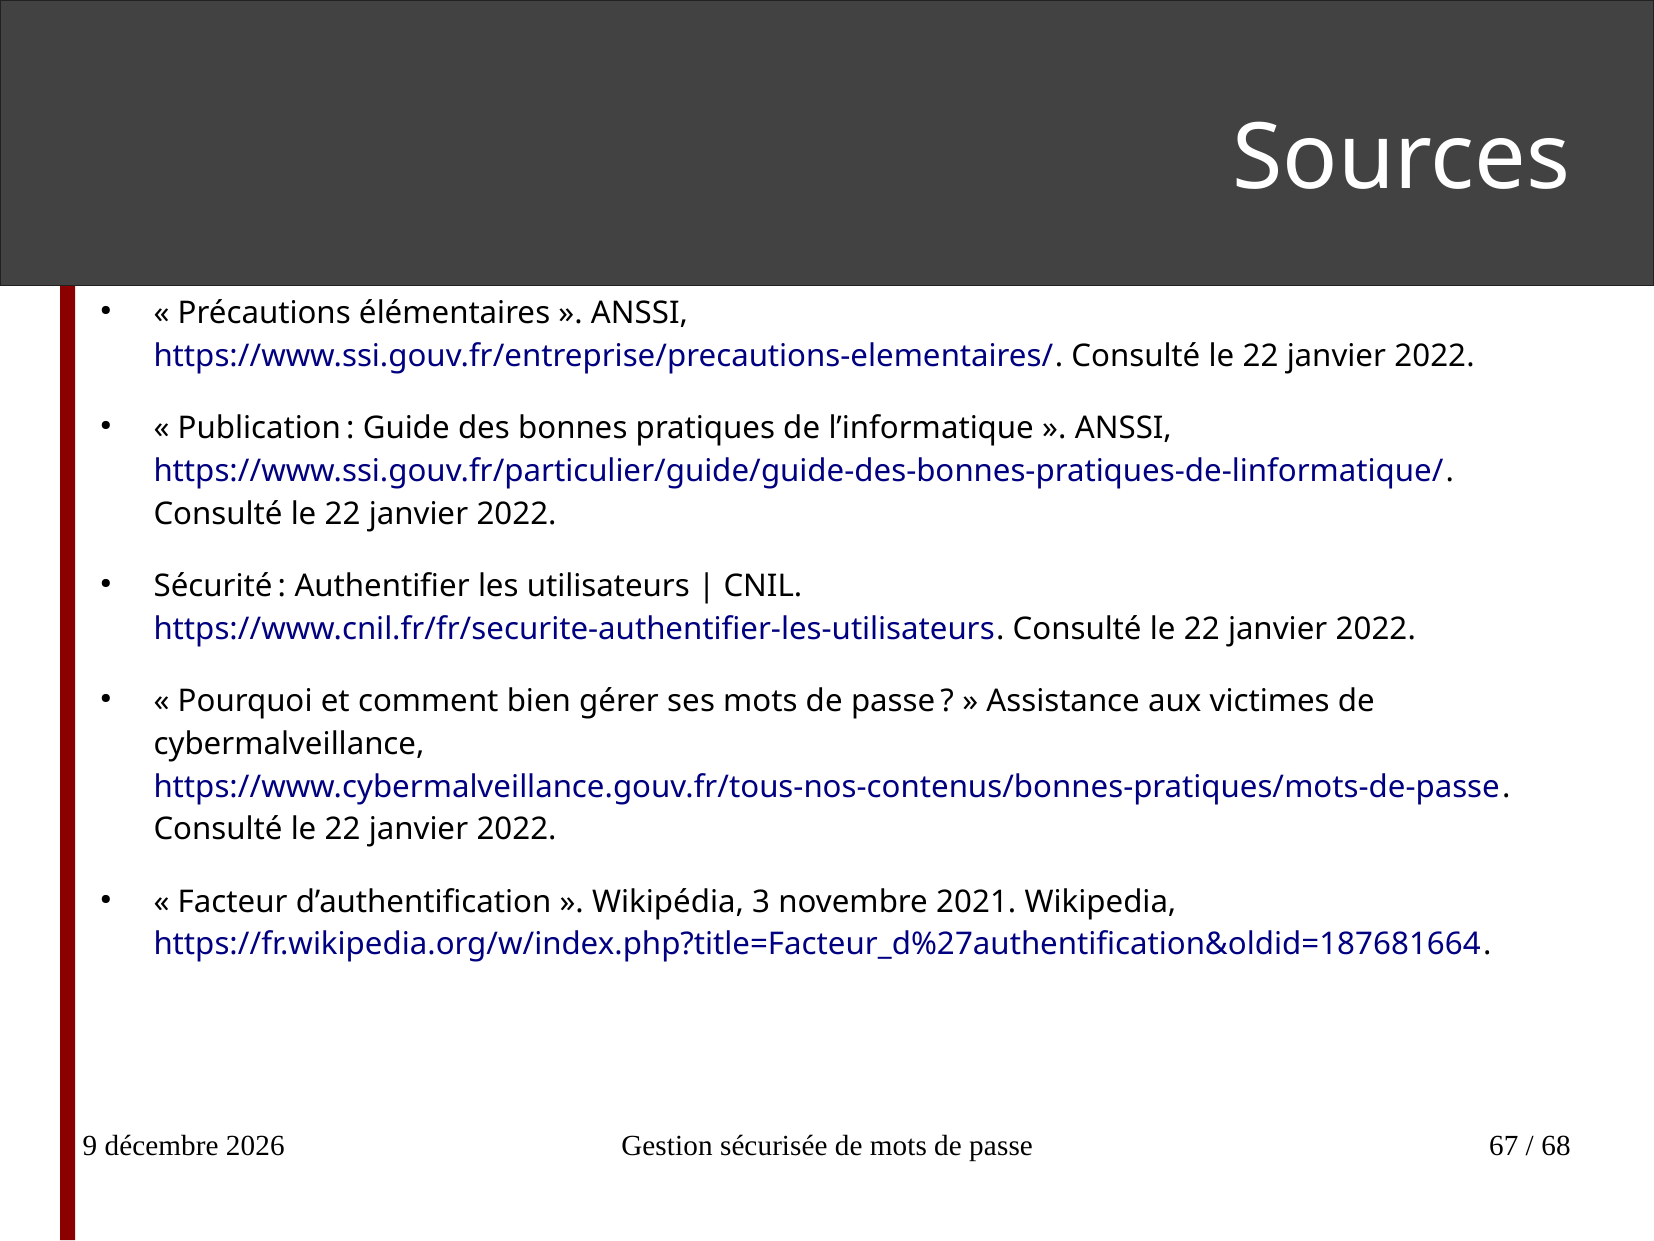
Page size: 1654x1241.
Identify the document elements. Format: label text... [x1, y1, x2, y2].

title Sources [82, 49, 1571, 257]
list « Précautions élémentaires ». ANSSI, https://www.ssi.gouv.fr/entreprise/precautions-elementaires/. Consulté le 22 janvier 2022. « Publication : Guide des bonnes pratiques de l’informatique ». ANSSI, https://www.ssi.gouv.fr/particulier/guide/guide-des-bonnes-pratiques-de-linformatique/. Consulté le 22 janvier 2022. Sécurité : Authentifier les utilisateurs | CNIL. https://www.cnil.fr/fr/securite-authentifier-les-utilisateurs. Consulté le 22 janvier 2022. « Pourquoi et comment bien gérer ses mots de passe ? » Assistance aux victimes de cybermalveillance, https://www.cybermalveillance.gouv.fr/tous-nos-contenus/bonnes-pratiques/mots-de-passe. Consulté le 22 janvier 2022. « Facteur d’authentification ». Wikipédia, 3 novembre 2021. Wikipedia, https://fr.wikipedia.org/w/index.php?title=Facteur_d%27authentification&oldid=187681664. [82, 290, 1571, 1096]
